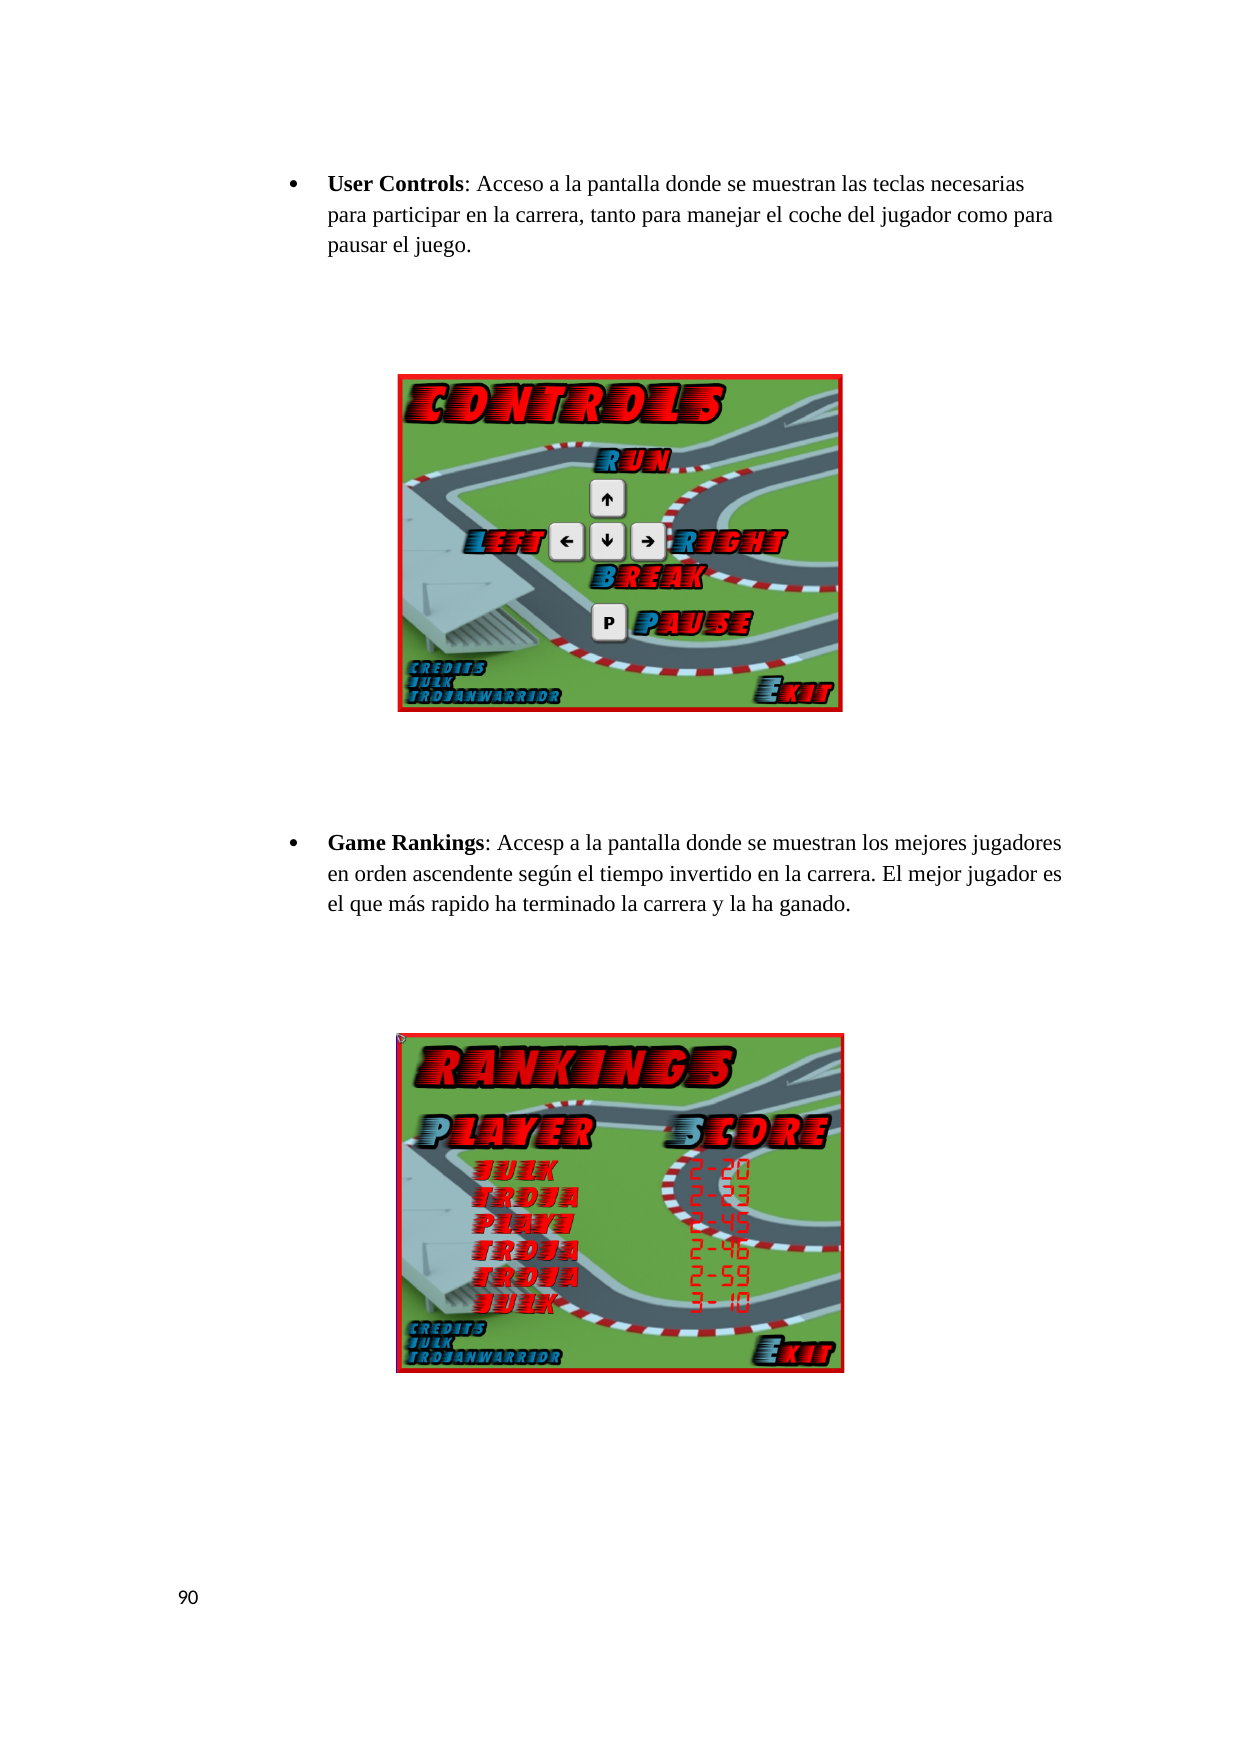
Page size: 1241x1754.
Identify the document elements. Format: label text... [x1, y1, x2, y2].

list Game Rankings: Accesp a la pantalla donde se muestran los mejores jugadores en orden ascendente según el tiempo invertido en la carrera. El mejor jugador es el que más rapido ha terminado la carrera y la ha ganado. [290, 829, 1063, 916]
list User Controls: Acceso a la pantalla donde se muestran las teclas necesarias para participar en la carrera, tanto para manejar el coche del jugador como para pausar el juego. [290, 170, 1063, 257]
